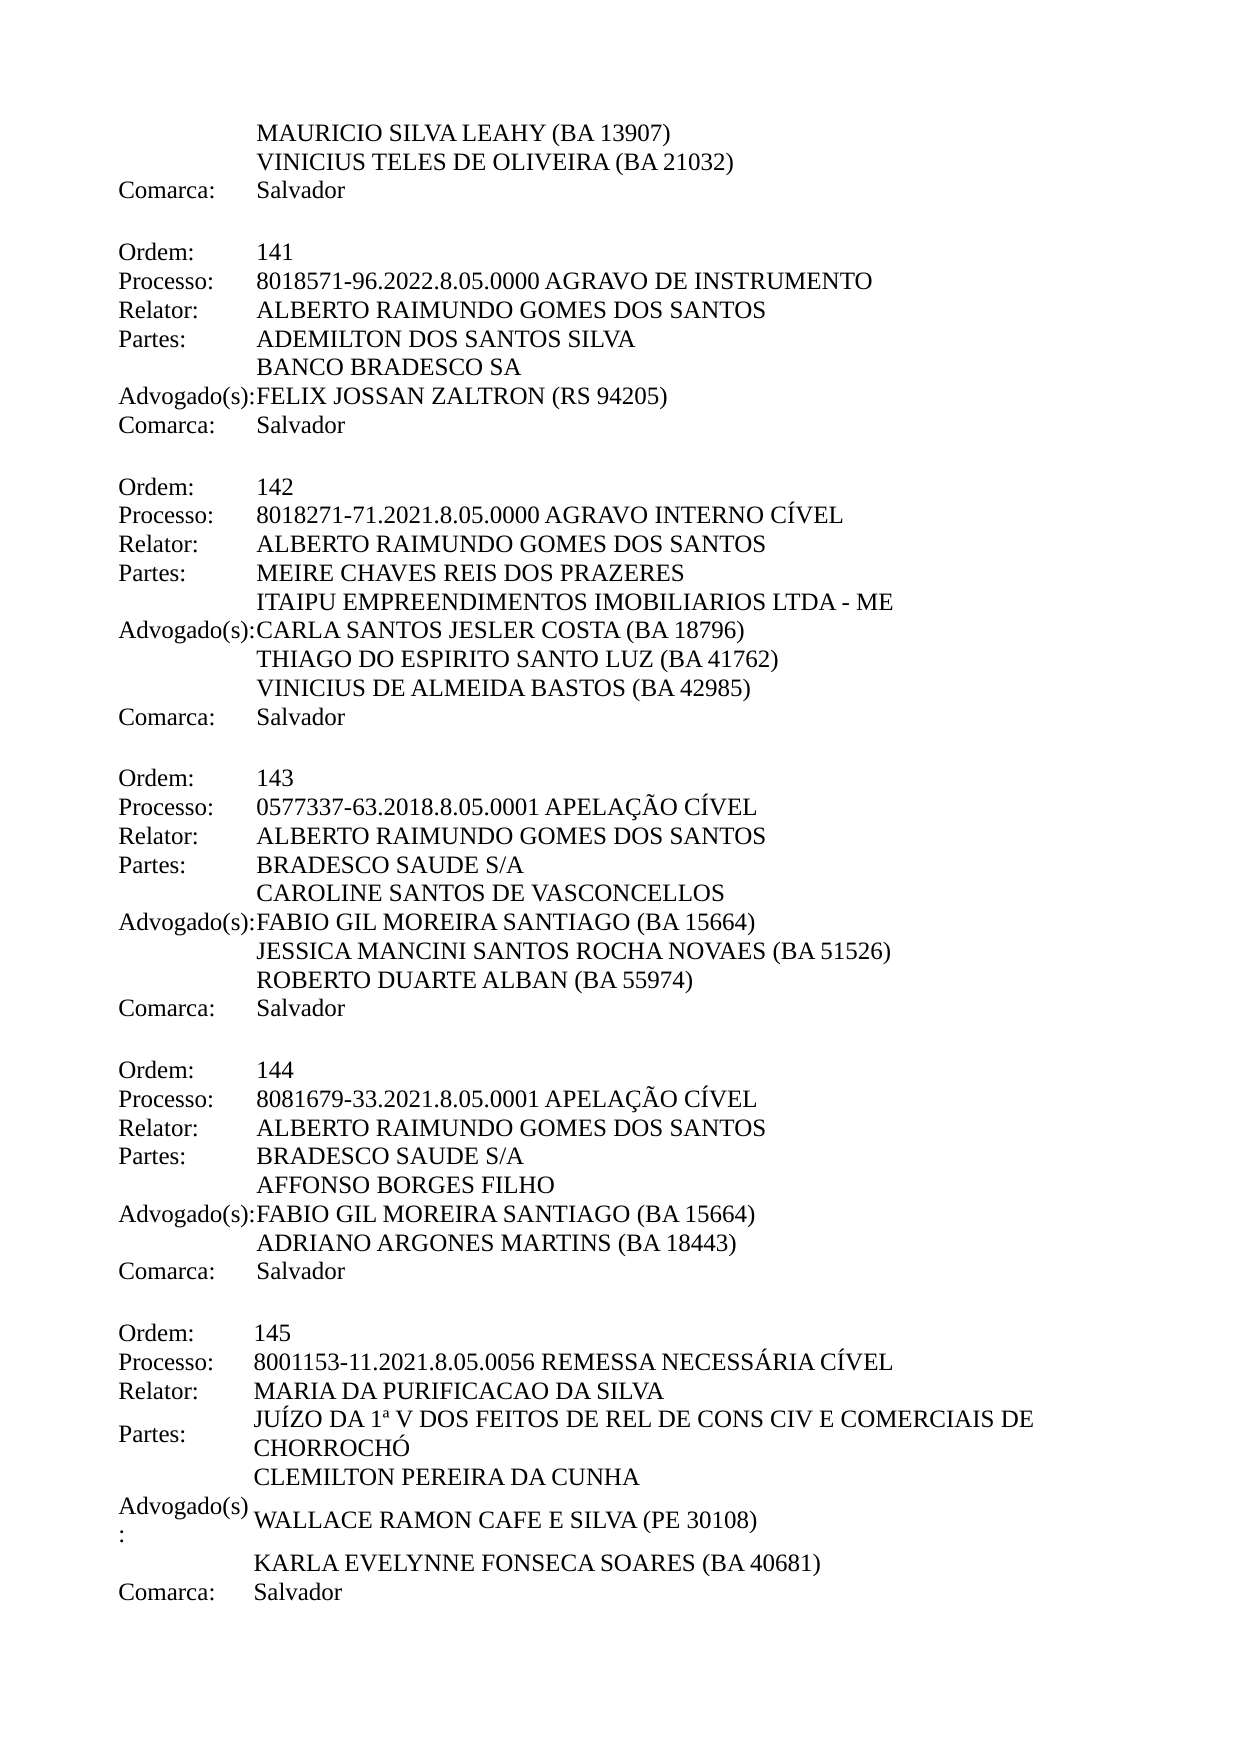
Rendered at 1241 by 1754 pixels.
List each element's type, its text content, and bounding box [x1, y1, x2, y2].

table_cell 8018571-96.2022.8.05.0000 AGRAVO DE INSTRUMENTO [256, 266, 877, 295]
table_cell Processo: [118, 1084, 256, 1113]
table_header 142 [256, 472, 898, 500]
table_cell Relator: [118, 529, 256, 558]
table_cell CAROLINE SANTOS DE VASCONCELLOS [256, 879, 899, 907]
table_cell Advogado(s): [118, 381, 256, 410]
table_cell Salvador [256, 702, 898, 730]
table_cell FABIO GIL MOREIRA SANTIAGO (BA 15664) [256, 907, 899, 936]
table_cell MEIRE CHAVES REIS DOS PRAZERES [256, 558, 898, 587]
table_cell ALBERTO RAIMUNDO GOMES DOS SANTOS [256, 821, 899, 850]
table_cell Relator: [118, 821, 256, 850]
table_cell Partes: [118, 324, 256, 352]
table_cell MARIA DA PURIFICACAO DA SILVA [253, 1376, 1122, 1404]
table_cell [118, 353, 256, 381]
table_header 143 [256, 764, 899, 792]
table_cell FABIO GIL MOREIRA SANTIAGO (BA 15664) [256, 1199, 770, 1228]
table_cell [118, 936, 256, 965]
table_cell [118, 147, 256, 176]
table_cell [118, 1228, 256, 1256]
table_header Ordem: [118, 238, 256, 266]
table_cell Comarca: [118, 702, 256, 730]
table_header 144 [256, 1055, 770, 1084]
table_cell Relator: [118, 1113, 256, 1141]
table_cell ADRIANO ARGONES MARTINS (BA 18443) [256, 1228, 770, 1256]
table_cell Partes: [118, 850, 256, 878]
table_cell ITAIPU EMPREENDIMENTOS IMOBILIARIOS LTDA - ME [256, 587, 898, 615]
table_cell MAURICIO SILVA LEAHY (BA 13907) [256, 118, 835, 147]
table_cell Comarca: [118, 1577, 253, 1606]
table_cell BRADESCO SAUDE S/A [256, 1141, 770, 1170]
table_cell VINICIUS TELES DE OLIVEIRA (BA 21032) [256, 147, 835, 176]
table_cell 8081679-33.2021.8.05.0001 APELAÇÃO CÍVEL [256, 1084, 770, 1113]
table_cell FELIX JOSSAN ZALTRON (RS 94205) [256, 381, 877, 410]
table_header 141 [256, 238, 877, 266]
table_cell Advogado(s): [118, 1199, 256, 1228]
table_cell WALLACE RAMON CAFE E SILVA (PE 30108) [253, 1491, 1122, 1548]
table_cell ALBERTO RAIMUNDO GOMES DOS SANTOS [256, 1113, 770, 1141]
table_cell Comarca: [118, 410, 256, 439]
table_cell [118, 879, 256, 907]
table_cell Salvador [256, 1256, 770, 1285]
table_cell Processo: [118, 792, 256, 821]
table_cell [118, 673, 256, 702]
table_cell Processo: [118, 1347, 253, 1376]
table_cell BANCO BRADESCO SA [256, 353, 877, 381]
table_cell Salvador [253, 1577, 1122, 1606]
table_cell Relator: [118, 295, 256, 324]
table_cell Salvador [256, 994, 899, 1022]
table_cell JESSICA MANCINI SANTOS ROCHA NOVAES (BA 51526) [256, 936, 899, 965]
table_cell Comarca: [118, 176, 256, 204]
table_header Ordem: [118, 764, 256, 792]
table_cell ROBERTO DUARTE ALBAN (BA 55974) [256, 965, 899, 993]
table_cell Relator: [118, 1376, 253, 1404]
table_cell JUÍZO DA 1ª V DOS FEITOS DE REL DE CONS CIV E COMERCIAIS DE CHORROCHÓ [253, 1405, 1122, 1462]
table_header 145 [253, 1318, 1122, 1347]
table_cell Advogado(s): [118, 907, 256, 936]
table_cell VINICIUS DE ALMEIDA BASTOS (BA 42985) [256, 673, 898, 702]
table_cell ADEMILTON DOS SANTOS SILVA [256, 324, 877, 352]
table_cell Processo: [118, 500, 256, 529]
table_cell 8018271-71.2021.8.05.0000 AGRAVO INTERNO CÍVEL [256, 500, 898, 529]
table_cell [118, 644, 256, 673]
table_cell THIAGO DO ESPIRITO SANTO LUZ (BA 41762) [256, 644, 898, 673]
table_cell [118, 965, 256, 993]
table_cell BRADESCO SAUDE S/A [256, 850, 899, 878]
table_cell Advogado(s): [118, 615, 256, 644]
table_header Ordem: [118, 1055, 256, 1084]
table_cell 0577337-63.2018.8.05.0001 APELAÇÃO CÍVEL [256, 792, 899, 821]
table_header Ordem: [118, 472, 256, 500]
table_cell CLEMILTON PEREIRA DA CUNHA [253, 1462, 1122, 1491]
table_cell KARLA EVELYNNE FONSECA SOARES (BA 40681) [253, 1548, 1122, 1577]
table_cell [118, 1170, 256, 1199]
table_cell Comarca: [118, 994, 256, 1022]
table_cell AFFONSO BORGES FILHO [256, 1170, 770, 1199]
table_cell [118, 1548, 253, 1577]
table_cell [118, 118, 256, 147]
table_cell Partes: [118, 558, 256, 587]
table_cell Partes: [118, 1141, 256, 1170]
table_cell [118, 1462, 253, 1491]
table_cell [118, 587, 256, 615]
table_cell Salvador [256, 410, 877, 439]
table_cell ALBERTO RAIMUNDO GOMES DOS SANTOS [256, 295, 877, 324]
table_cell Comarca: [118, 1256, 256, 1285]
table_cell CARLA SANTOS JESLER COSTA (BA 18796) [256, 615, 898, 644]
table_cell Salvador [256, 176, 835, 204]
table_cell Partes: [118, 1405, 253, 1462]
table_cell ALBERTO RAIMUNDO GOMES DOS SANTOS [256, 529, 898, 558]
table_cell Advogado(s): [118, 1491, 253, 1548]
table_cell Processo: [118, 266, 256, 295]
table_cell 8001153-11.2021.8.05.0056 REMESSA NECESSÁRIA CÍVEL [253, 1347, 1122, 1376]
table_header Ordem: [118, 1318, 253, 1347]
